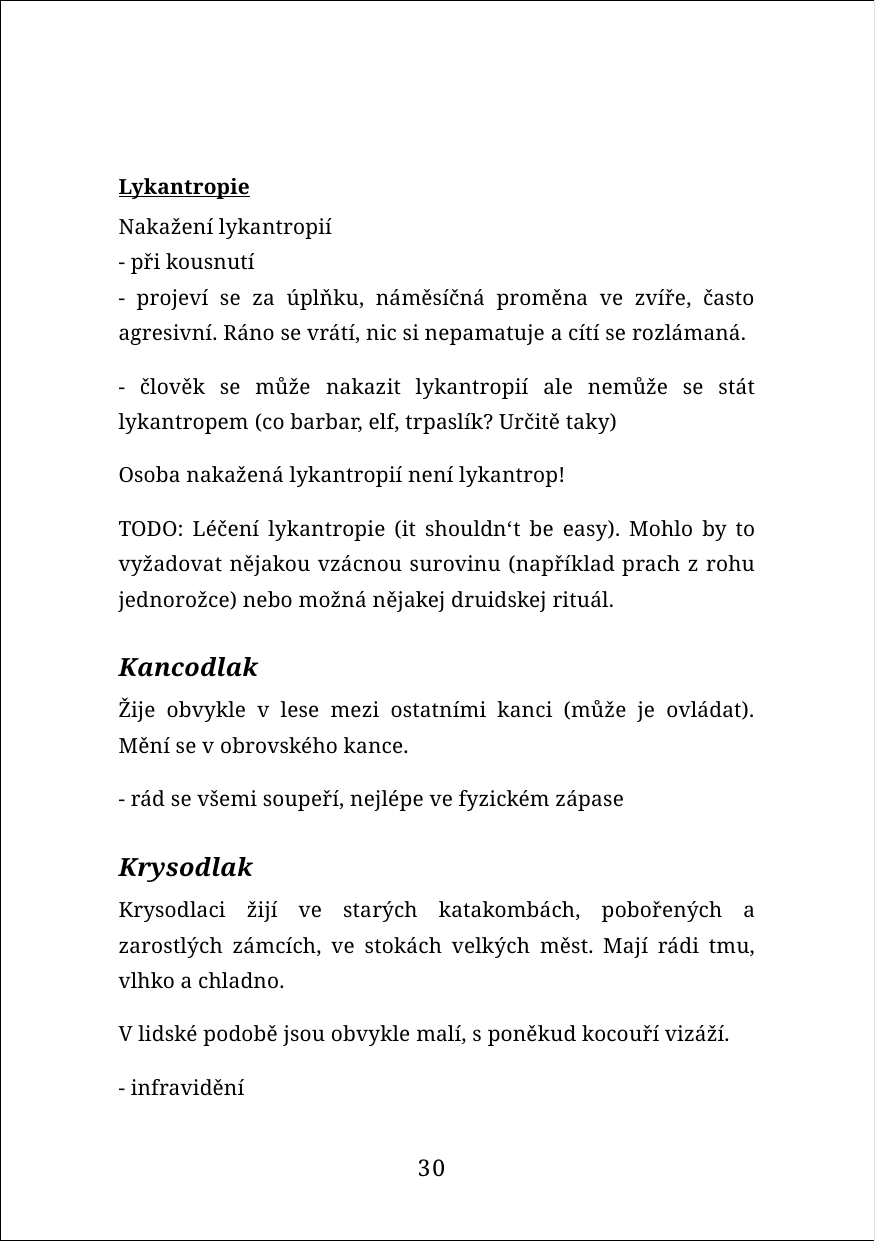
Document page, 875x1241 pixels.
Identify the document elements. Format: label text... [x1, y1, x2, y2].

text Nakažení lykantropií - při kousnutí - projeví se za úplňku, náměsíčná proměna ve zvíře, často agresivní. Ráno se vrátí, nic si nepamatuje a cítí se rozlámaná. [118, 212, 756, 347]
text V lidské podobě jsou obvykle malí, s poněkud kocouří vizáží. [118, 1019, 756, 1048]
text - rád se všemi soupeří, nejlépe ve fyzickém zápase [118, 784, 756, 813]
text Osoba nakažená lykantropií není lykantrop! [118, 461, 756, 489]
text Krysodlaci žijí ve starých katakombách, pobořených a zarostlých zámcích, ve stokách velkých měst. Mají rádi tmu, vlhko a chladno. [118, 895, 756, 995]
subtitle Lykantropie [118, 172, 756, 200]
text - infravidění [118, 1073, 756, 1101]
text TODO: Léčení lykantropie (it shouldn‘t be easy). Mohlo by to vyžadovat nějakou vzácnou surovinu (například prach z rohu jednorožce) nebo možná nějakej druidskej rituál. [118, 514, 756, 613]
text - člověk se může nakazit lykantropií ale nemůže se stát lykantropem (co barbar, elf, trpaslík? Určitě taky) [118, 372, 756, 436]
subtitle Krysodlak [118, 849, 756, 883]
text Žije obvykle v lese mezi ostatními kanci (může je ovládat). Mění se v obrovského kance. [118, 696, 756, 759]
subtitle Kancodlak [118, 650, 756, 684]
